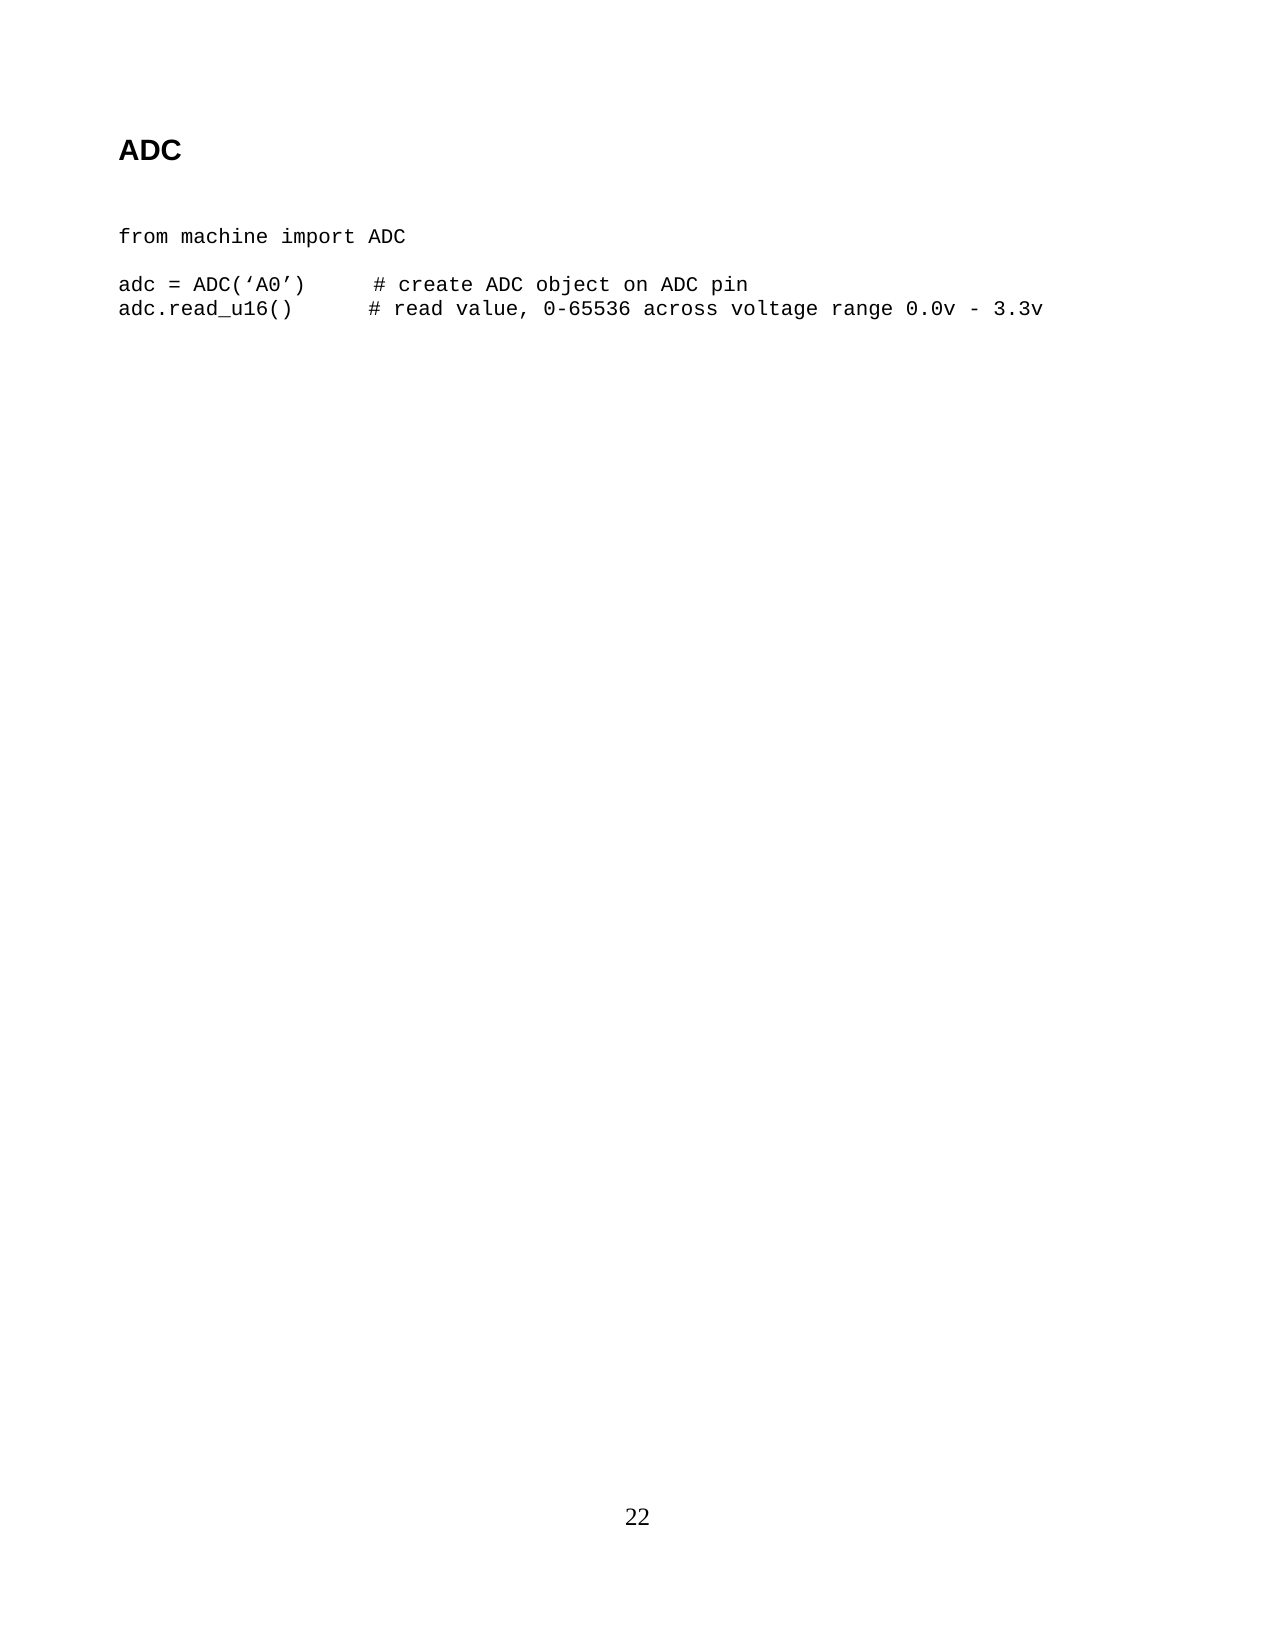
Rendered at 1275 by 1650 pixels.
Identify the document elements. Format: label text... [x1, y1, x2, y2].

subtitle ADC [118, 133, 1157, 166]
text from machine import ADC [118, 227, 1157, 250]
text adc = ADC(‘A0’) # create ADC object on ADC pin [118, 274, 1157, 297]
text adc.read_u16() # read value, 0-65536 across voltage range 0.0v - 3.3v [118, 297, 1157, 321]
